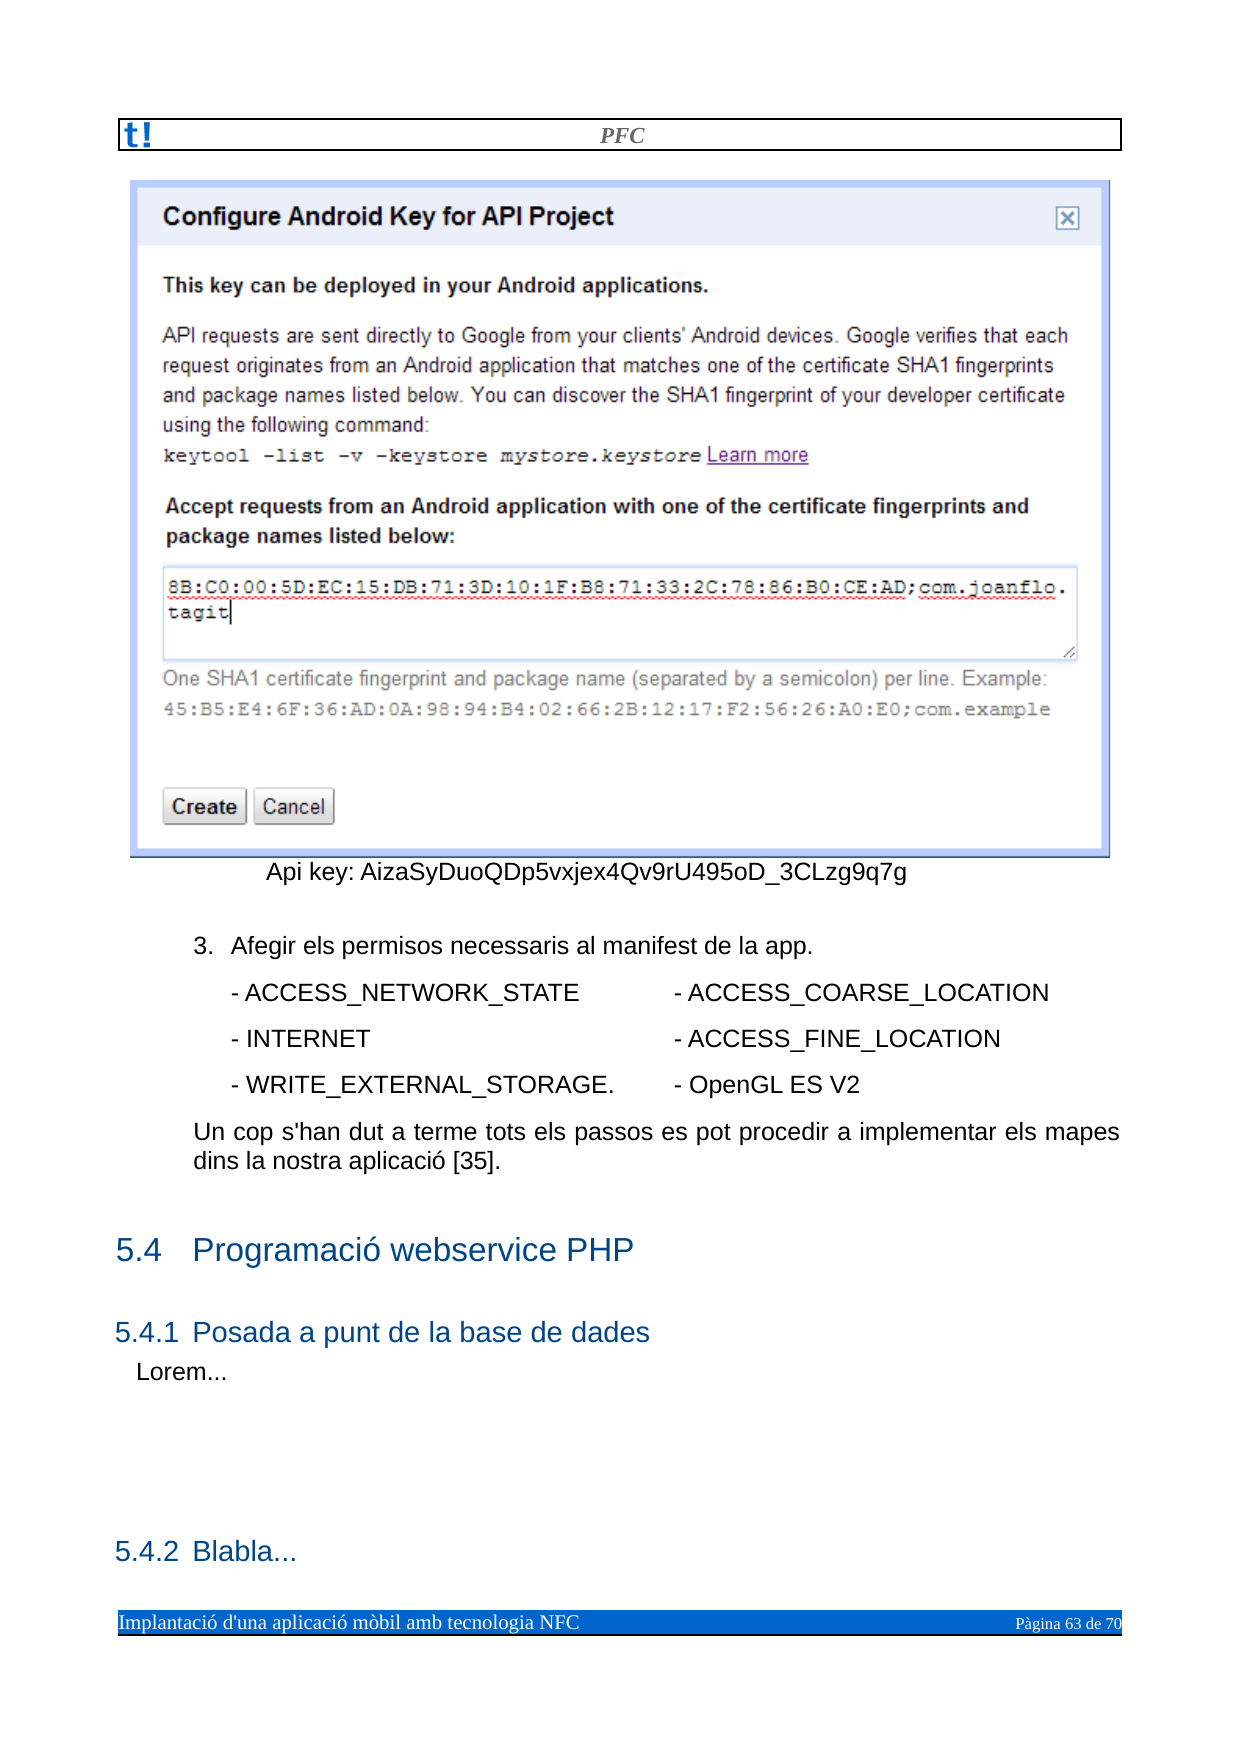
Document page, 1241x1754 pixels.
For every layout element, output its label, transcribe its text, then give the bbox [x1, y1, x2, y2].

picture [123, 121, 151, 148]
subtitle Posada a punt de la base de dades [106, 1314, 1122, 1348]
text Api key: AizaSyDuoQDp5vxjex4Qv9rU495oD_3CLzg9q7g [118, 858, 1122, 886]
list - INTERNET - ACCESS_FINE_LOCATION [193, 1024, 1122, 1053]
subtitle Blabla... [106, 1534, 1122, 1567]
text Lorem... [118, 1357, 1122, 1386]
subtitle Programació webservice PHP [106, 1230, 1122, 1268]
list Afegir els permisos necessaris al manifest de la app. [193, 931, 1122, 960]
list - WRITE_EXTERNAL_STORAGE. - OpenGL ES V2 [193, 1070, 1122, 1099]
list Un cop s'han dut a terme tots els passos es pot procedir a implementar els mapes dins la nostra aplicació [35]. [156, 1117, 1122, 1174]
list - ACCESS_NETWORK_STATE - ACCESS_COARSE_LOCATION [193, 977, 1122, 1006]
picture [130, 180, 1110, 858]
